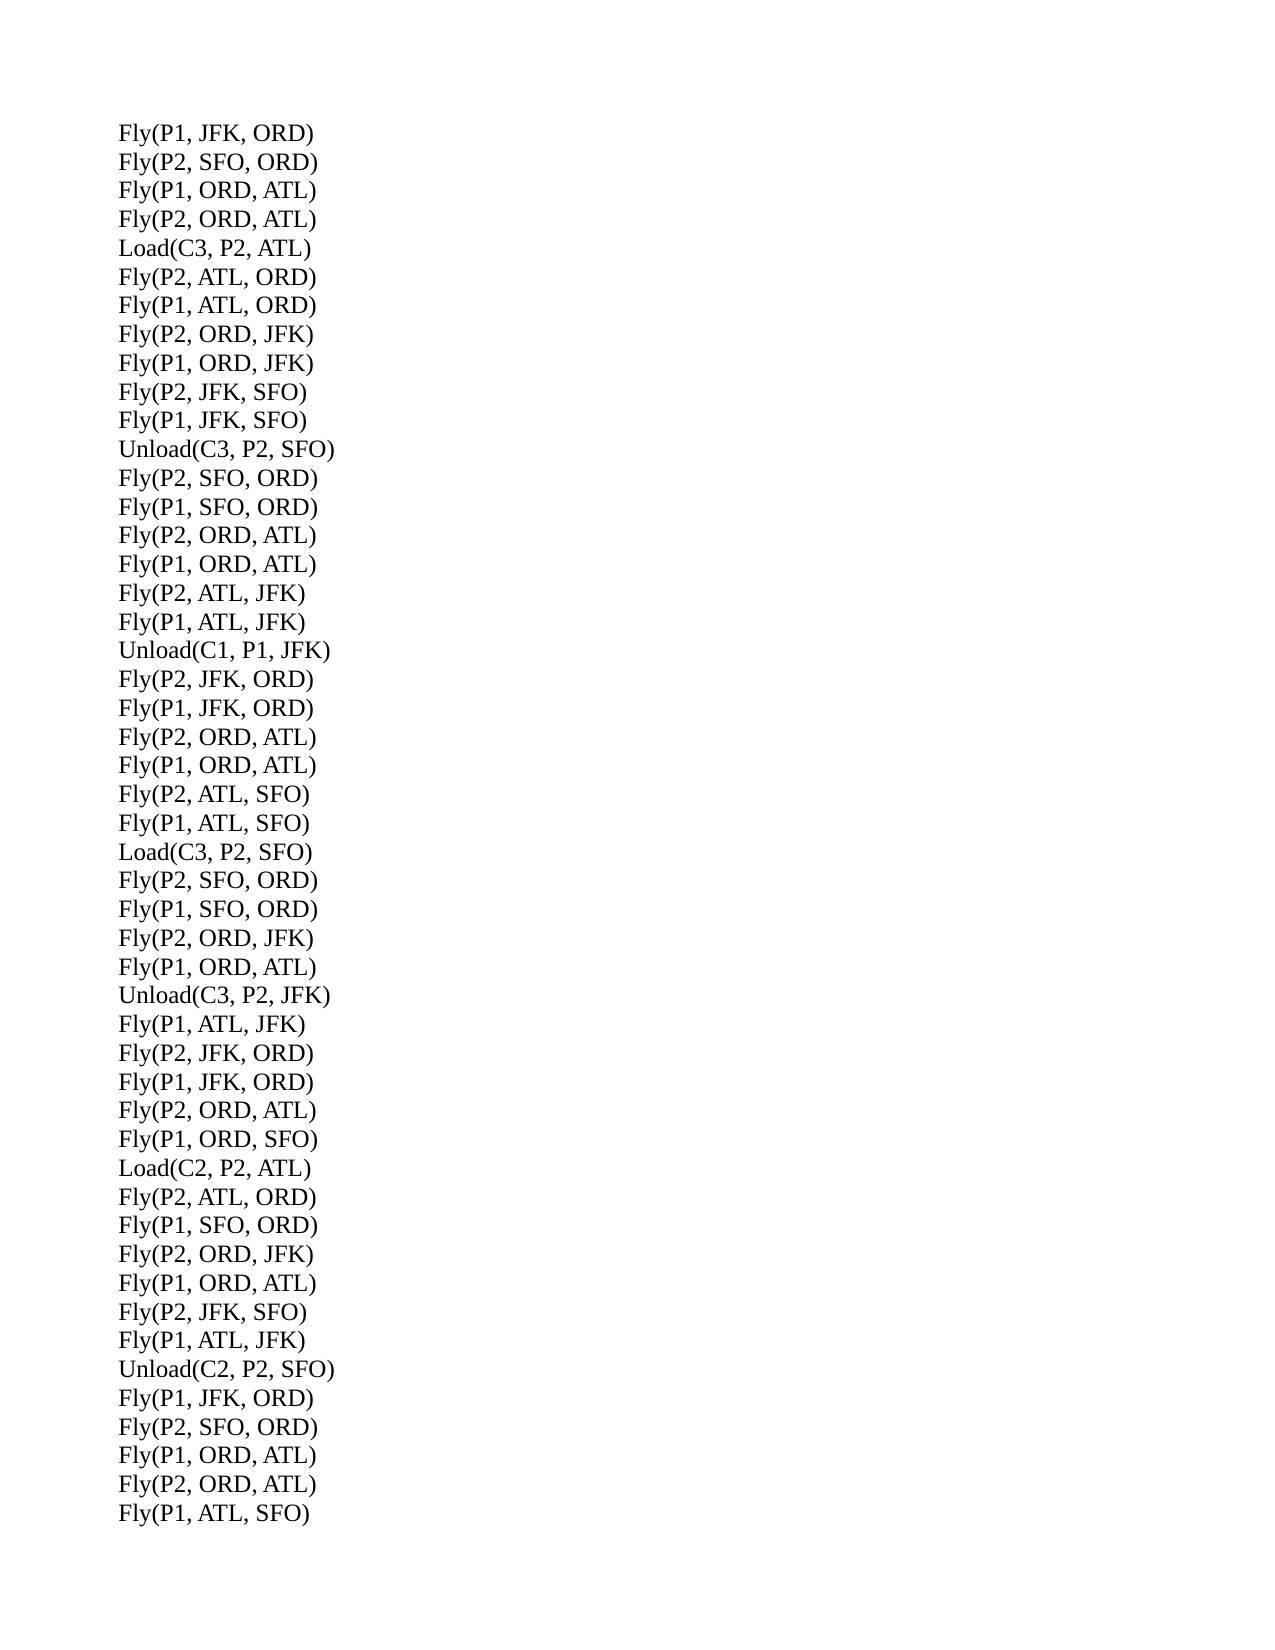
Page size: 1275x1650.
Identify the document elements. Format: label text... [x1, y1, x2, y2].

text Fly(P1, JFK, ORD) [118, 693, 1157, 722]
text Fly(P2, SFO, ORD) [118, 1412, 1157, 1441]
text Load(C2, P2, ATL) [118, 1153, 1157, 1182]
text Fly(P2, SFO, ORD) [118, 463, 1157, 492]
text Fly(P2, ATL, SFO) [118, 779, 1157, 808]
text Fly(P1, ORD, ATL) [118, 1268, 1157, 1297]
text Unload(C3, P2, SFO) [118, 434, 1157, 463]
text Fly(P2, JFK, SFO) [118, 377, 1157, 406]
text Fly(P2, ORD, ATL) [118, 1096, 1157, 1124]
text Unload(C1, P1, JFK) [118, 636, 1157, 664]
text Fly(P1, JFK, ORD) [118, 118, 1157, 147]
text Fly(P1, ORD, JFK) [118, 348, 1157, 377]
text Unload(C2, P2, SFO) [118, 1354, 1157, 1383]
text Fly(P1, ORD, ATL) [118, 952, 1157, 981]
text Fly(P1, ATL, JFK) [118, 1326, 1157, 1354]
text Fly(P2, SFO, ORD) [118, 866, 1157, 894]
text Fly(P1, ATL, JFK) [118, 607, 1157, 636]
text Fly(P1, SFO, ORD) [118, 894, 1157, 923]
text Fly(P1, ORD, SFO) [118, 1124, 1157, 1153]
text Fly(P2, ORD, ATL) [118, 1469, 1157, 1498]
text Fly(P2, ORD, ATL) [118, 521, 1157, 549]
text Fly(P2, ORD, JFK) [118, 923, 1157, 952]
text Fly(P2, JFK, SFO) [118, 1297, 1157, 1326]
text Fly(P1, ORD, ATL) [118, 751, 1157, 779]
text Fly(P2, ORD, JFK) [118, 1239, 1157, 1268]
text Fly(P1, ATL, SFO) [118, 1498, 1157, 1527]
text Fly(P2, SFO, ORD) [118, 147, 1157, 176]
text Fly(P2, ORD, JFK) [118, 319, 1157, 348]
text Fly(P1, JFK, ORD) [118, 1067, 1157, 1096]
text Fly(P1, ORD, ATL) [118, 176, 1157, 204]
text Fly(P2, JFK, ORD) [118, 1038, 1157, 1067]
text Fly(P1, ATL, JFK) [118, 1009, 1157, 1038]
text Fly(P1, JFK, SFO) [118, 406, 1157, 434]
text Fly(P2, ATL, ORD) [118, 1182, 1157, 1211]
text Fly(P1, ATL, SFO) [118, 808, 1157, 837]
text Fly(P1, SFO, ORD) [118, 1211, 1157, 1239]
text Fly(P2, ATL, ORD) [118, 262, 1157, 291]
text Fly(P2, ORD, ATL) [118, 722, 1157, 751]
text Fly(P1, ATL, ORD) [118, 291, 1157, 319]
text Fly(P1, JFK, ORD) [118, 1383, 1157, 1412]
text Fly(P1, ORD, ATL) [118, 1441, 1157, 1469]
text Unload(C3, P2, JFK) [118, 981, 1157, 1009]
text Fly(P2, JFK, ORD) [118, 664, 1157, 693]
text Load(C3, P2, ATL) [118, 233, 1157, 262]
text Fly(P2, ORD, ATL) [118, 204, 1157, 233]
text Load(C3, P2, SFO) [118, 837, 1157, 866]
text Fly(P2, ATL, JFK) [118, 578, 1157, 607]
text Fly(P1, ORD, ATL) [118, 549, 1157, 578]
text Fly(P1, SFO, ORD) [118, 492, 1157, 521]
